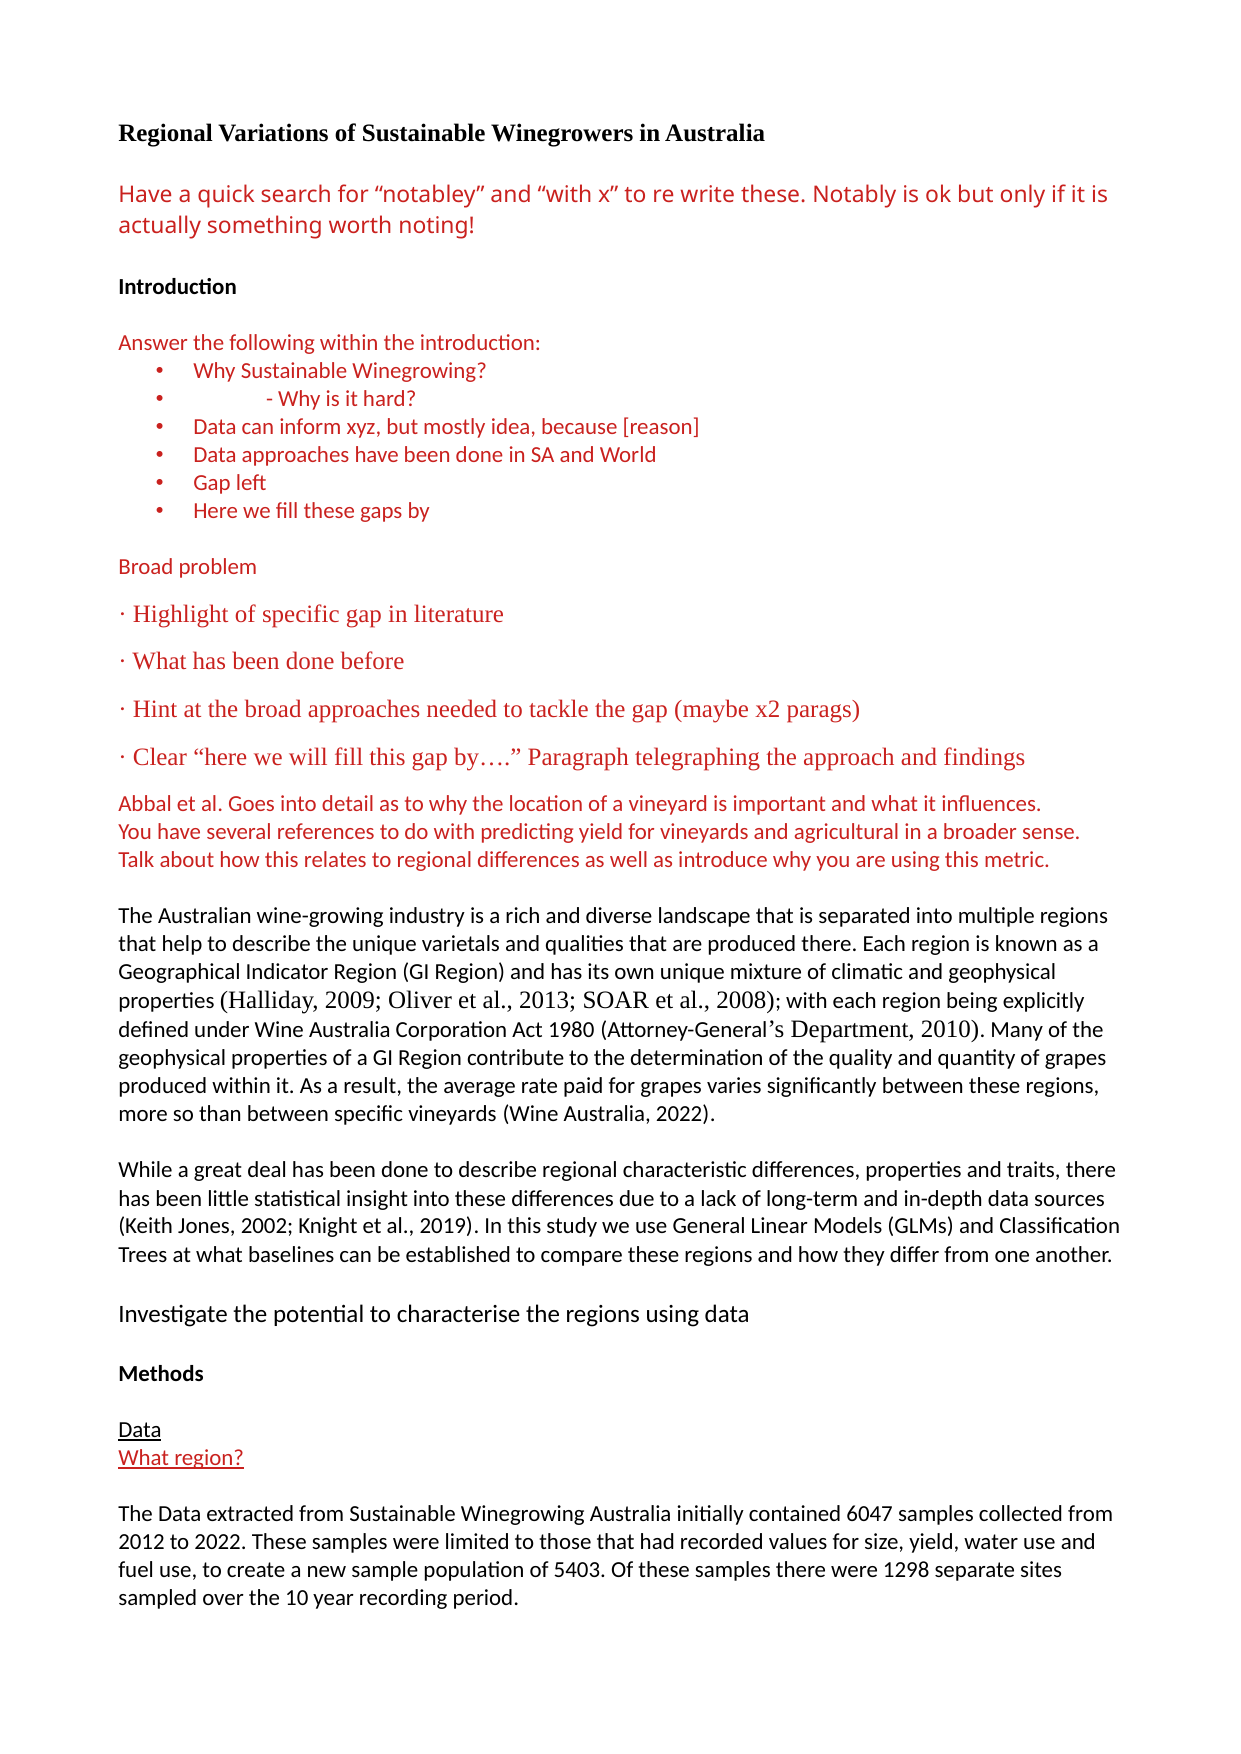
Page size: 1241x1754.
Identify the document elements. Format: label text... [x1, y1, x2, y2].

text Have a quick search for “notabley” and “with x” to re write these. Notably is ok but only if it is actually something worth noting! [118, 178, 1122, 241]
list What region? [118, 1443, 1122, 1471]
list Data can inform xyz, but mostly idea, because [reason] [156, 412, 1122, 440]
list Introduction [118, 272, 1122, 300]
list Abbal et al. Goes into detail as to why the location of a vineyard is important and what it influences. [118, 789, 1122, 817]
list The Data extracted from Sustainable Winegrowing Australia initially contained 6047 samples collected from 2012 to 2022. These samples were limited to those that had recorded values for size, yield, water use and fuel use, to create a new sample population of 5403. Of these samples there were 1298 separate sites sampled over the 10 year recording period. [118, 1499, 1122, 1611]
list Data [118, 1415, 1122, 1443]
text Broad problem [118, 552, 1122, 580]
text · Clear “here we will fill this gap by….” Paragraph telegraphing the approach and findings [118, 742, 1122, 770]
list Why Sustainable Winegrowing? [156, 356, 1122, 384]
text · Hint at the broad approaches needed to tackle the gap (maybe x2 parags) [118, 694, 1122, 723]
list Answer the following within the introduction: [118, 328, 1122, 356]
text · What has been done before [118, 646, 1122, 675]
list Methods [118, 1359, 1122, 1387]
list Data approaches have been done in SA and World [156, 440, 1122, 468]
list Here we fill these gaps by [156, 496, 1122, 524]
list The Australian wine-growing industry is a rich and diverse landscape that is separated into multiple regions that help to describe the unique varietals and qualities that are produced there. Each region is known as a Geographical Indicator Region (GI Region) and has its own unique mixture of climatic and geophysical properties (Halliday, 2009; Oliver et al., 2013; SOAR et al., 2008); with each region being explicitly defined under Wine Australia Corporation Act 1980 (Attorney-General’s Department, 2010). Many of the geophysical properties of a GI Region contribute to the determination of the quality and quantity of grapes produced within it. As a result, the average rate paid for grapes varies significantly between these regions, more so than between specific vineyards (Wine Australia, 2022). [118, 901, 1122, 1128]
text Regional Variations of Sustainable Winegrowers in Australia [118, 118, 1122, 147]
list While a great deal has been done to describe regional characteristic differences, properties and traits, there has been little statistical insight into these differences due to a lack of long-term and in-depth data sources (Keith Jones, 2002; Knight et al., 2019). In this study we use General Linear Models (GLMs) and Classification Trees at what baselines can be established to compare these regions and how they differ from one another. [118, 1156, 1122, 1268]
text · Highlight of specific gap in literature [118, 599, 1122, 628]
list You have several references to do with predicting yield for vineyards and agricultural in a broader sense. Talk about how this relates to regional differences as well as introduce why you are using this metric. [118, 817, 1122, 873]
list Gap left [156, 468, 1122, 496]
list - Why is it hard? [156, 384, 1122, 412]
text Investigate the potential to characterise the regions using data [118, 1298, 1122, 1329]
